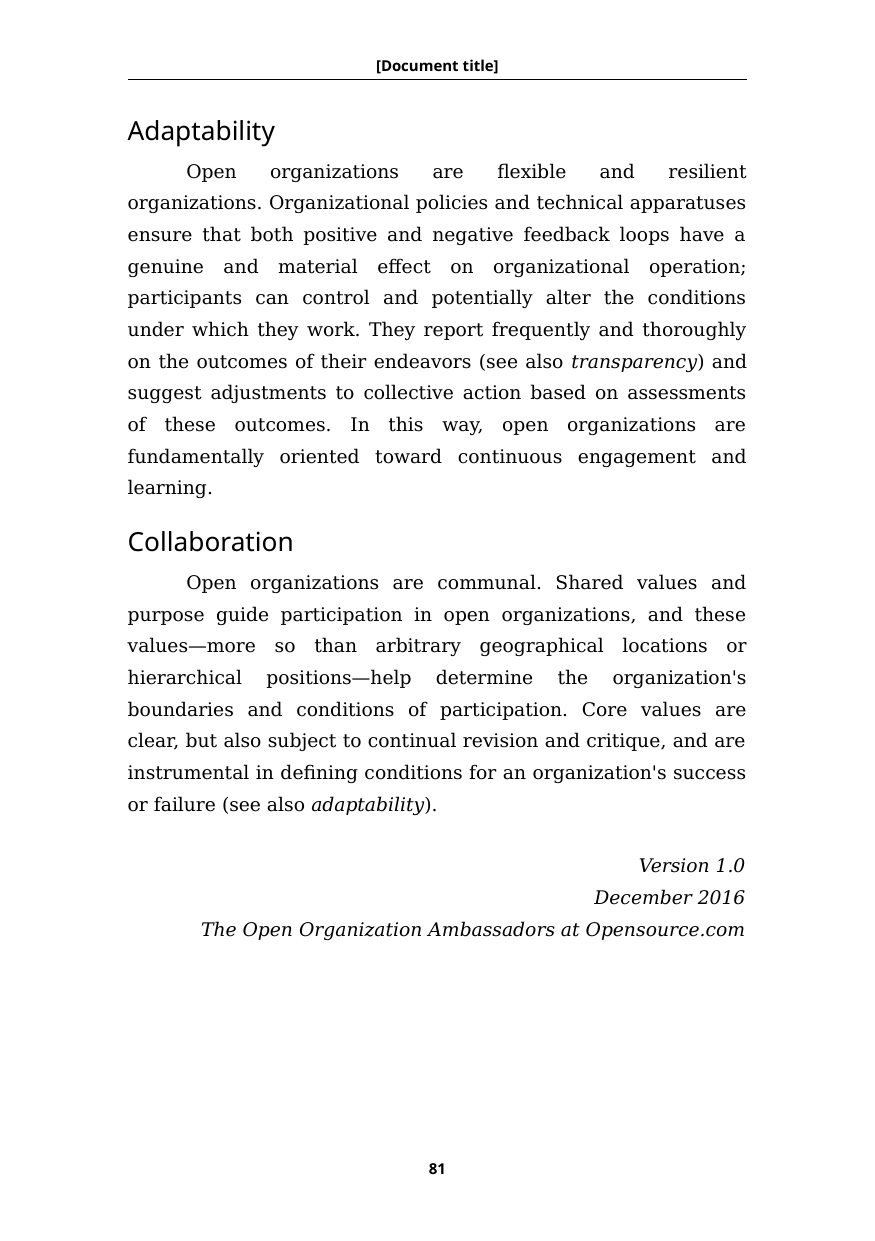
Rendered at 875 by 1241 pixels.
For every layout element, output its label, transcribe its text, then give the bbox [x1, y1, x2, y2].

subtitle Collaboration [127, 524, 747, 559]
text Open organizations are communal. Shared values and purpose guide participation in open organizations, and these values—more so than arbitrary geographical locations or hierarchical positions—help determine the organization's boundaries and conditions of participation. Core values are clear, but also subject to continual revision and critique, and are instrumental in defining conditions for an organization's success or failure (see also adaptability). [127, 572, 747, 815]
text Open organizations are flexible and resilient organizations. Organizational policies and technical apparatuses ensure that both positive and negative feedback loops have a genuine and material effect on organizational operation; participants can control and potentially alter the conditions under which they work. They report frequently and thoroughly on the outcomes of their endeavors (see also transparency) and suggest adjustments to collective action based on assessments of these outcomes. In this way, open organizations are fundamentally oriented toward continuous engagement and learning. [127, 161, 747, 499]
subtitle Adaptability [127, 112, 747, 148]
text Version 1.0 December 2016 The Open Organization Ambassadors at Opensource.com [127, 855, 747, 940]
